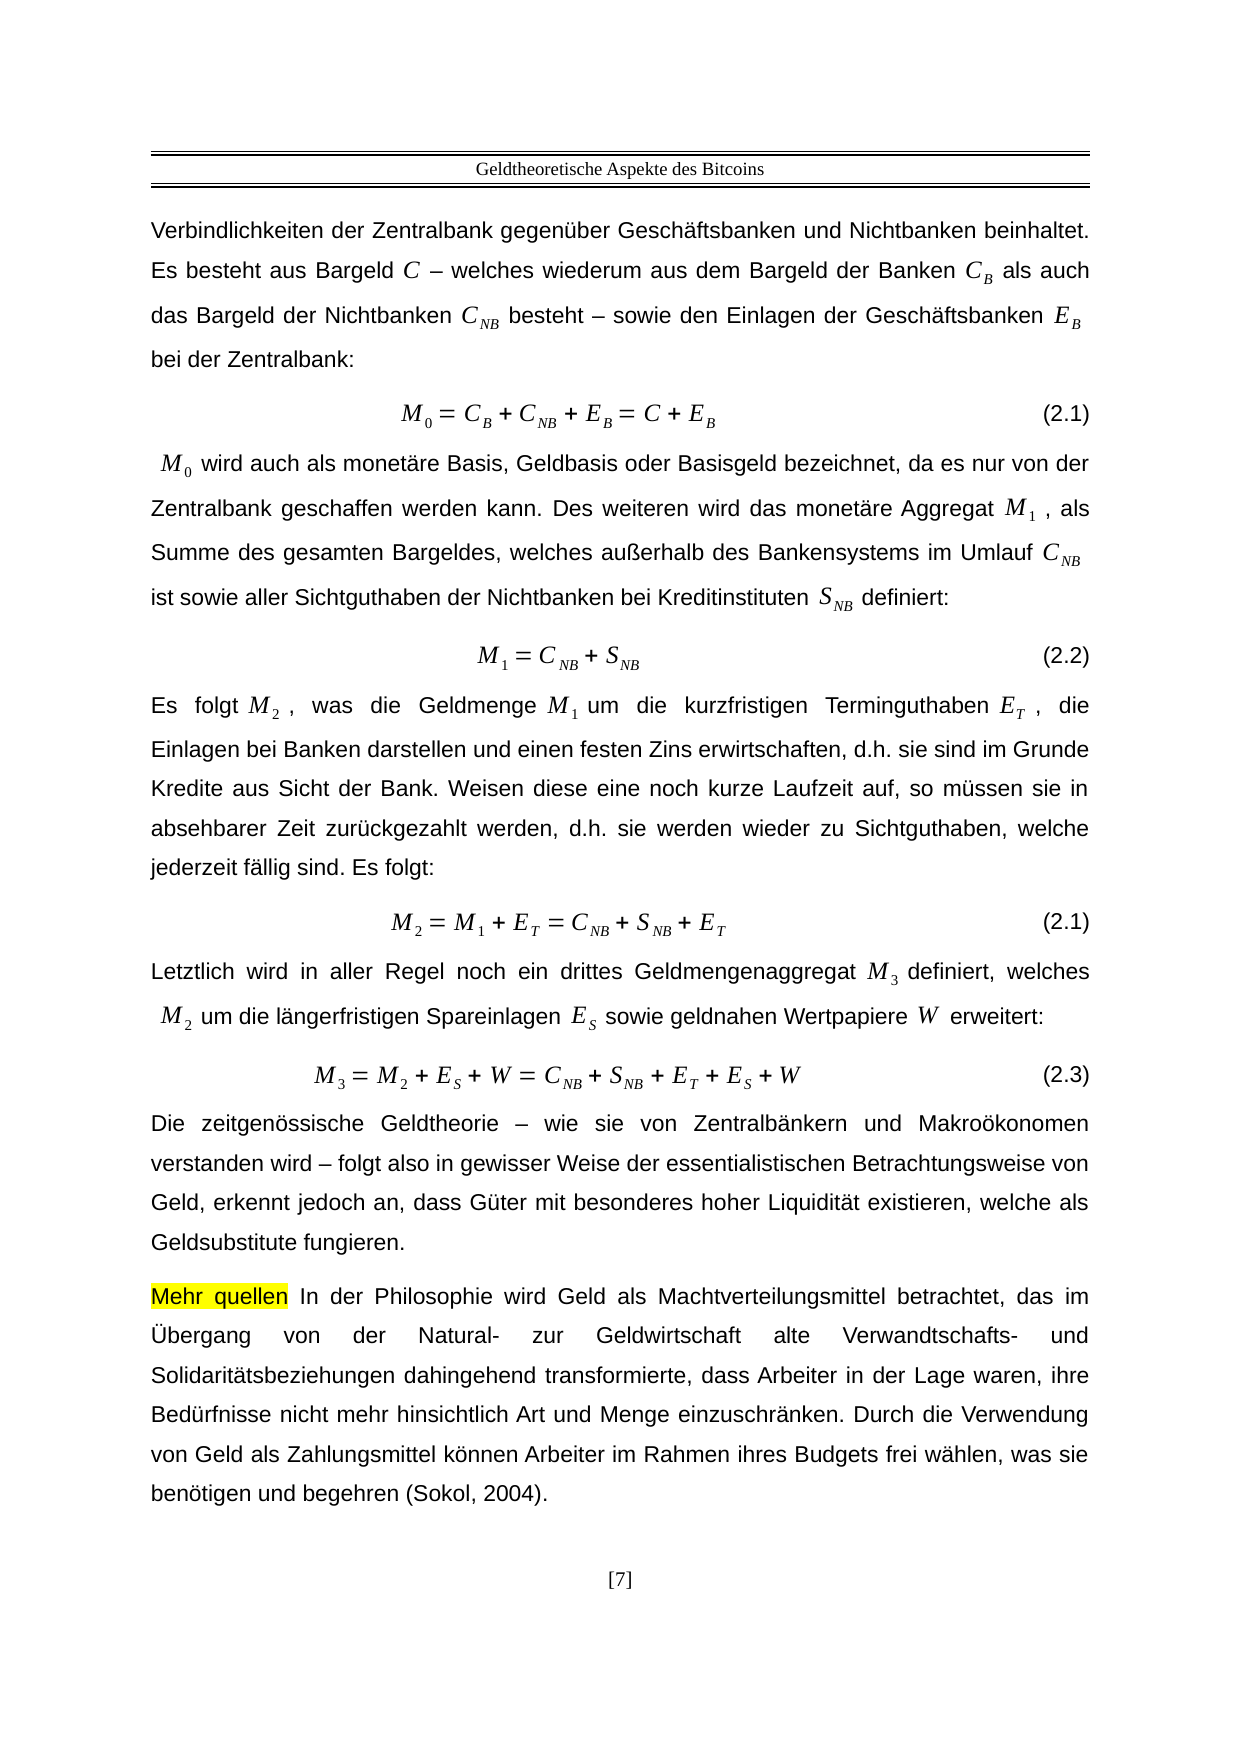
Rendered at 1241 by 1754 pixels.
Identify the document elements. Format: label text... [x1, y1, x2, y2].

text Es folgt, was die Geldmengeum die kurzfristigen Terminguthaben, die Einlagen bei Banken darstellen und einen festen Zins erwirtschaften, d.h. sie sind im Grunde Kredite aus Sicht der Bank. Weisen diese eine noch kurze Laufzeit auf, so müssen sie in absehbarer Zeit zurückgezahlt werden, d.h. sie werden wieder zu Sichtguthaben, welche jederzeit fällig sind. Es folgt: [151, 691, 1090, 881]
table_header [151, 642, 965, 673]
table_header (2.3) [965, 1061, 1090, 1093]
table_header (2.1) [965, 908, 1090, 940]
table_header [151, 1061, 965, 1093]
table_header (2.2) [965, 642, 1090, 673]
text Mehr quellen In der Philosophie wird Geld als Machtverteilungsmittel betrachtet, das im Übergang von der Natural- zur Geldwirtschaft alte Verwandtschafts- und Solidaritätsbeziehungen dahingehend transformierte, dass Arbeiter in der Lage waren, ihre Bedürfnisse nicht mehr hinsichtlich Art und Menge einzuschränken. Durch die Verwendung von Geld als Zahlungsmittel können Arbeiter im Rahmen ihres Budgets frei wählen, was sie benötigen und begehren (Sokol, 2004). [151, 1283, 1090, 1507]
table_header [151, 400, 965, 431]
table_header [151, 908, 965, 940]
table_header (2.1) [965, 400, 1090, 431]
text Letztlich wird in aller Regel noch ein drittes Geldmengenaggregatdefiniert, welchesum die längerfristigen Spareinlagensowie geldnahen Wertpapiereerweitert: [151, 957, 1090, 1033]
text Die zeitgenössische Geldtheorie – wie sie von Zentralbänkern und Makroökonomen verstanden wird – folgt also in gewisser Weise der essentialistischen Betrachtungsweise von Geld, erkennt jedoch an, dass Güter mit besonderes hoher Liquidität existieren, welche als Geldsubstitute fungieren. [151, 1110, 1090, 1255]
text wird auch als monetäre Basis, Geldbasis oder Basisgeld bezeichnet, da es nur von der Zentralbank geschaffen werden kann. Des weiteren wird das monetäre Aggregat, als Summe des gesamten Bargeldes, welches außerhalb des Bankensystems im Umlaufist sowie aller Sichtguthaben der Nichtbanken bei Kreditinstitutendefiniert: [151, 449, 1090, 614]
text Verbindlichkeiten der Zentralbank gegenüber Geschäftsbanken und Nichtbanken beinhaltet. Es besteht aus Bargeld– welches wiederum aus dem Bargeld der Bankenals auch das Bargeld der Nichtbankenbesteht – sowie den Einlagen der Geschäftsbankenbei der Zentralbank: [151, 217, 1090, 372]
